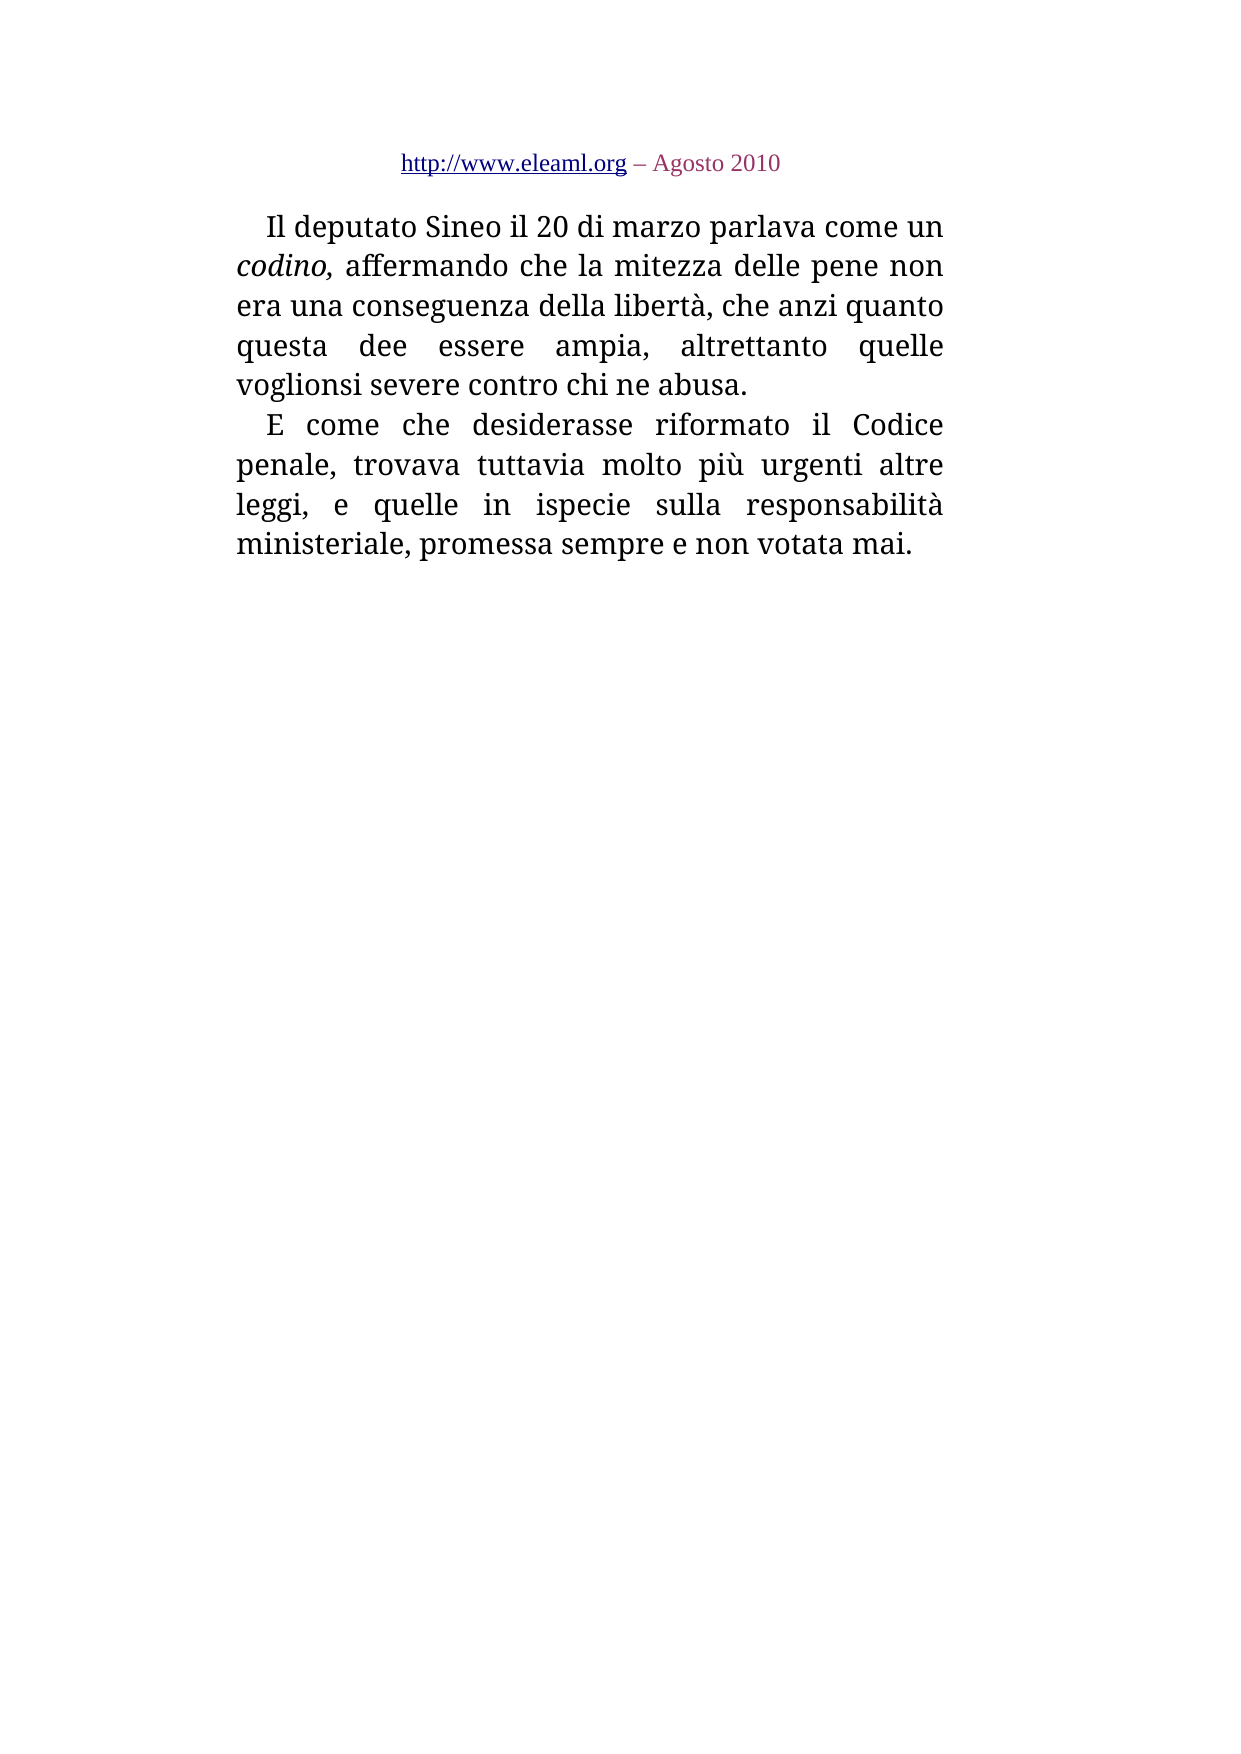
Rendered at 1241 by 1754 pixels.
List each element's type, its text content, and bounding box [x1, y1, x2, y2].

text E come che desiderasse riformato il Codice penale, trovava tuttavia molto più urgenti altre leggi, e quelle in ispecie sulla responsabilità ministeriale, promessa sempre e non votata mai. [236, 404, 945, 563]
text Il deputato Sineo il 20 di marzo parlava come un codino, affermando che la mitezza delle pene non era una conseguenza della libertà, che anzi quanto questa dee essere ampia, altrettanto quelle voglionsi severe contro chi ne abusa. [236, 206, 945, 404]
